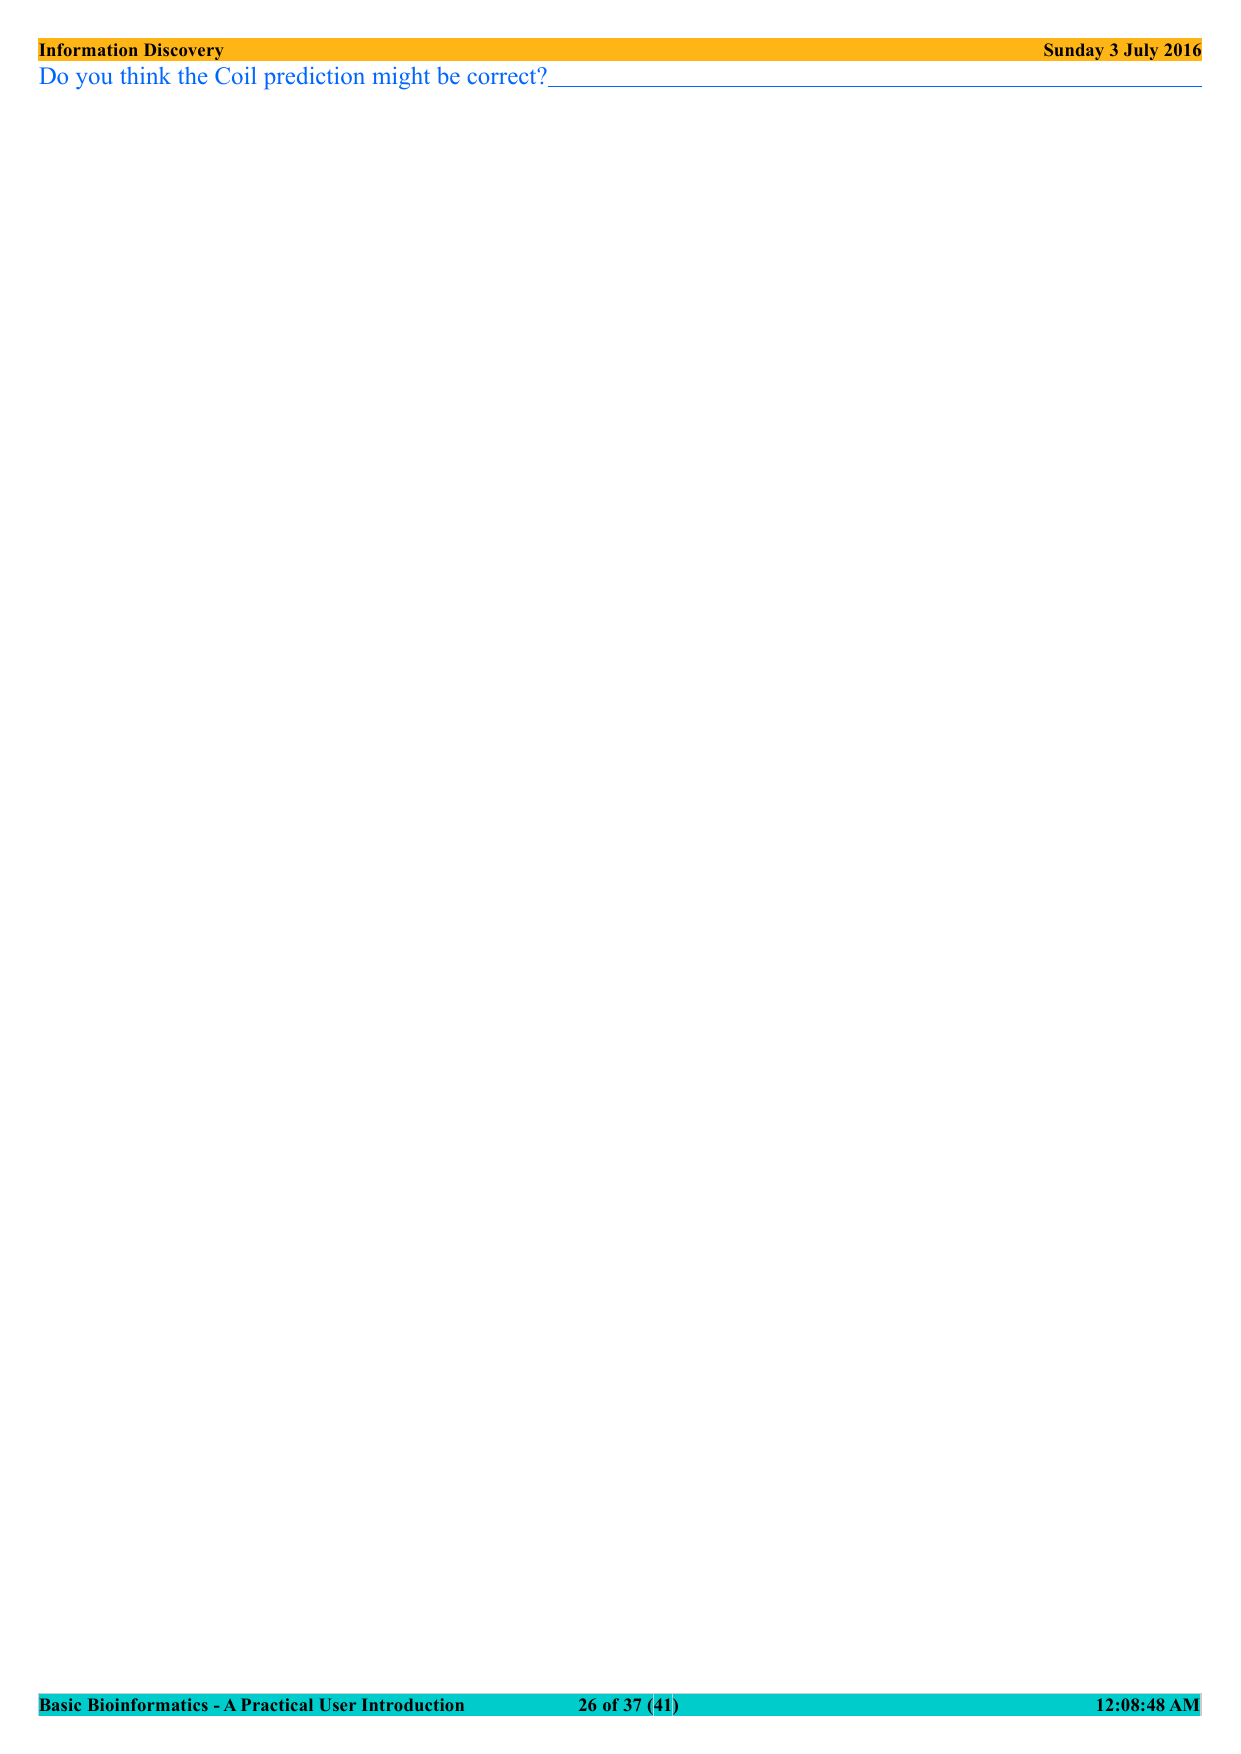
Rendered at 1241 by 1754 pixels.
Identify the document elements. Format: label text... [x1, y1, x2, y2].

text Do you think the Coil prediction might be correct? [38, 61, 1202, 89]
